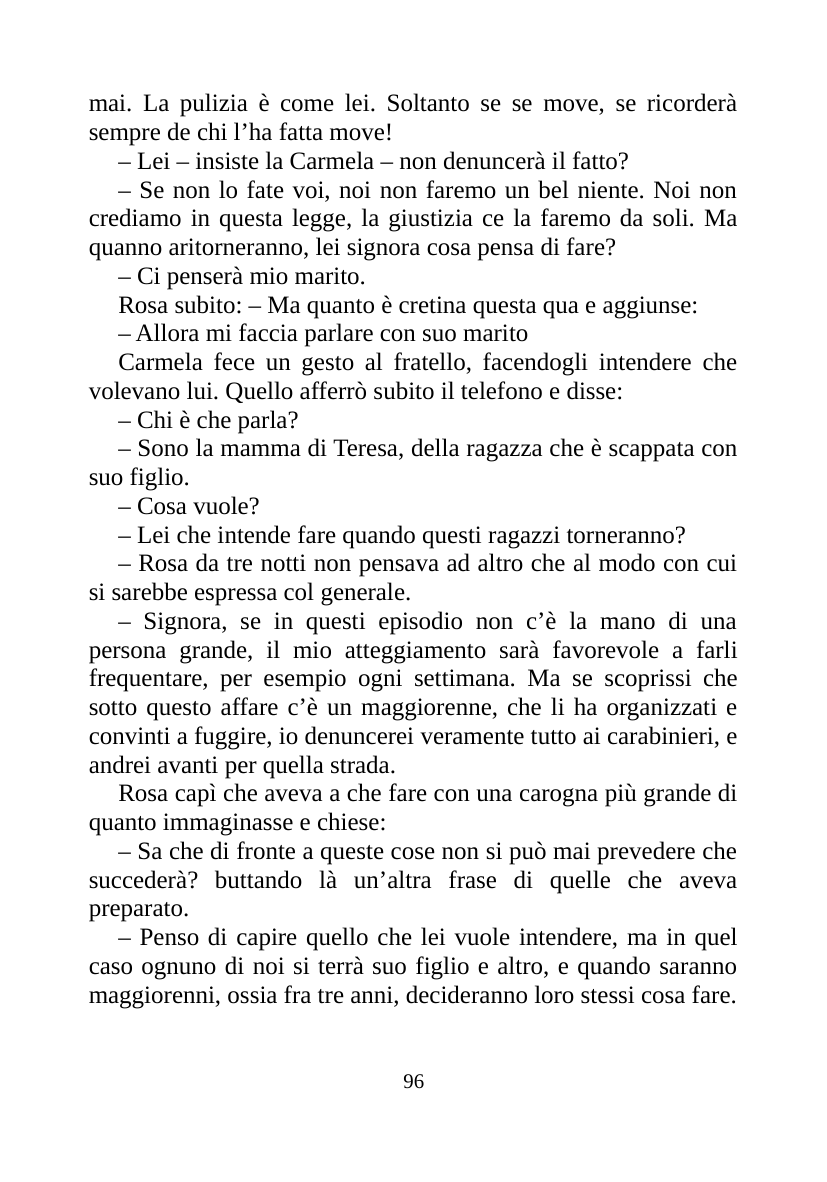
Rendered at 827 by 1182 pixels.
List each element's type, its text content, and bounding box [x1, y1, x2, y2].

text Rosa capì che aveva a che fare con una carogna più grande di quanto immaginasse e chiese: [88, 778, 738, 836]
text – Chi è che parla? [88, 405, 738, 433]
text – Cosa vuole? [88, 491, 738, 520]
text – Sa che di fronte a queste cose non si può mai prevedere che succederà? buttando là un’altra frase di quelle che aveva preparato. [88, 836, 738, 922]
text mai. La pulizia è come lei. Soltanto se se move, se ricorderà sempre de chi l’ha fatta move! [88, 88, 738, 146]
text – Se non lo fate voi, noi non faremo un bel niente. Noi non crediamo in questa legge, la giustizia ce la faremo da soli. Ma quanno aritorneranno, lei signora cosa pensa di fare? [88, 175, 738, 261]
text – Allora mi faccia parlare con suo marito [88, 318, 738, 347]
text – Ci penserà mio marito. [88, 261, 738, 290]
text – Lei che intende fare quando questi ragazzi torneranno? [88, 520, 738, 548]
text – Signora, se in questi episodio non c’è la mano di una persona grande, il mio atteggiamento sarà favorevole a farli frequentare, per esempio ogni settimana. Ma se scoprissi che sotto questo affare c’è un maggiorenne, che li ha organizzati e convinti a fuggire, io denuncerei veramente tutto ai carabinieri, e andrei avanti per quella strada. [88, 606, 738, 778]
text – Penso di capire quello che lei vuole intendere, ma in quel caso ognuno di noi si terrà suo figlio e altro, e quando saranno maggiorenni, ossia fra tre anni, decideranno loro stessi cosa fare. [88, 922, 738, 1008]
text Carmela fece un gesto al fratello, facendogli intendere che volevano lui. Quello afferrò subito il telefono e disse: [88, 347, 738, 405]
text – Lei – insiste la Carmela – non denuncerà il fatto? [88, 146, 738, 175]
text Rosa subito: – Ma quanto è cretina questa qua e aggiunse: [88, 290, 738, 318]
text – Sono la mamma di Teresa, della ragazza che è scappata con suo figlio. [88, 433, 738, 491]
text – Rosa da tre notti non pensava ad altro che al modo con cui si sarebbe espressa col generale. [88, 548, 738, 606]
